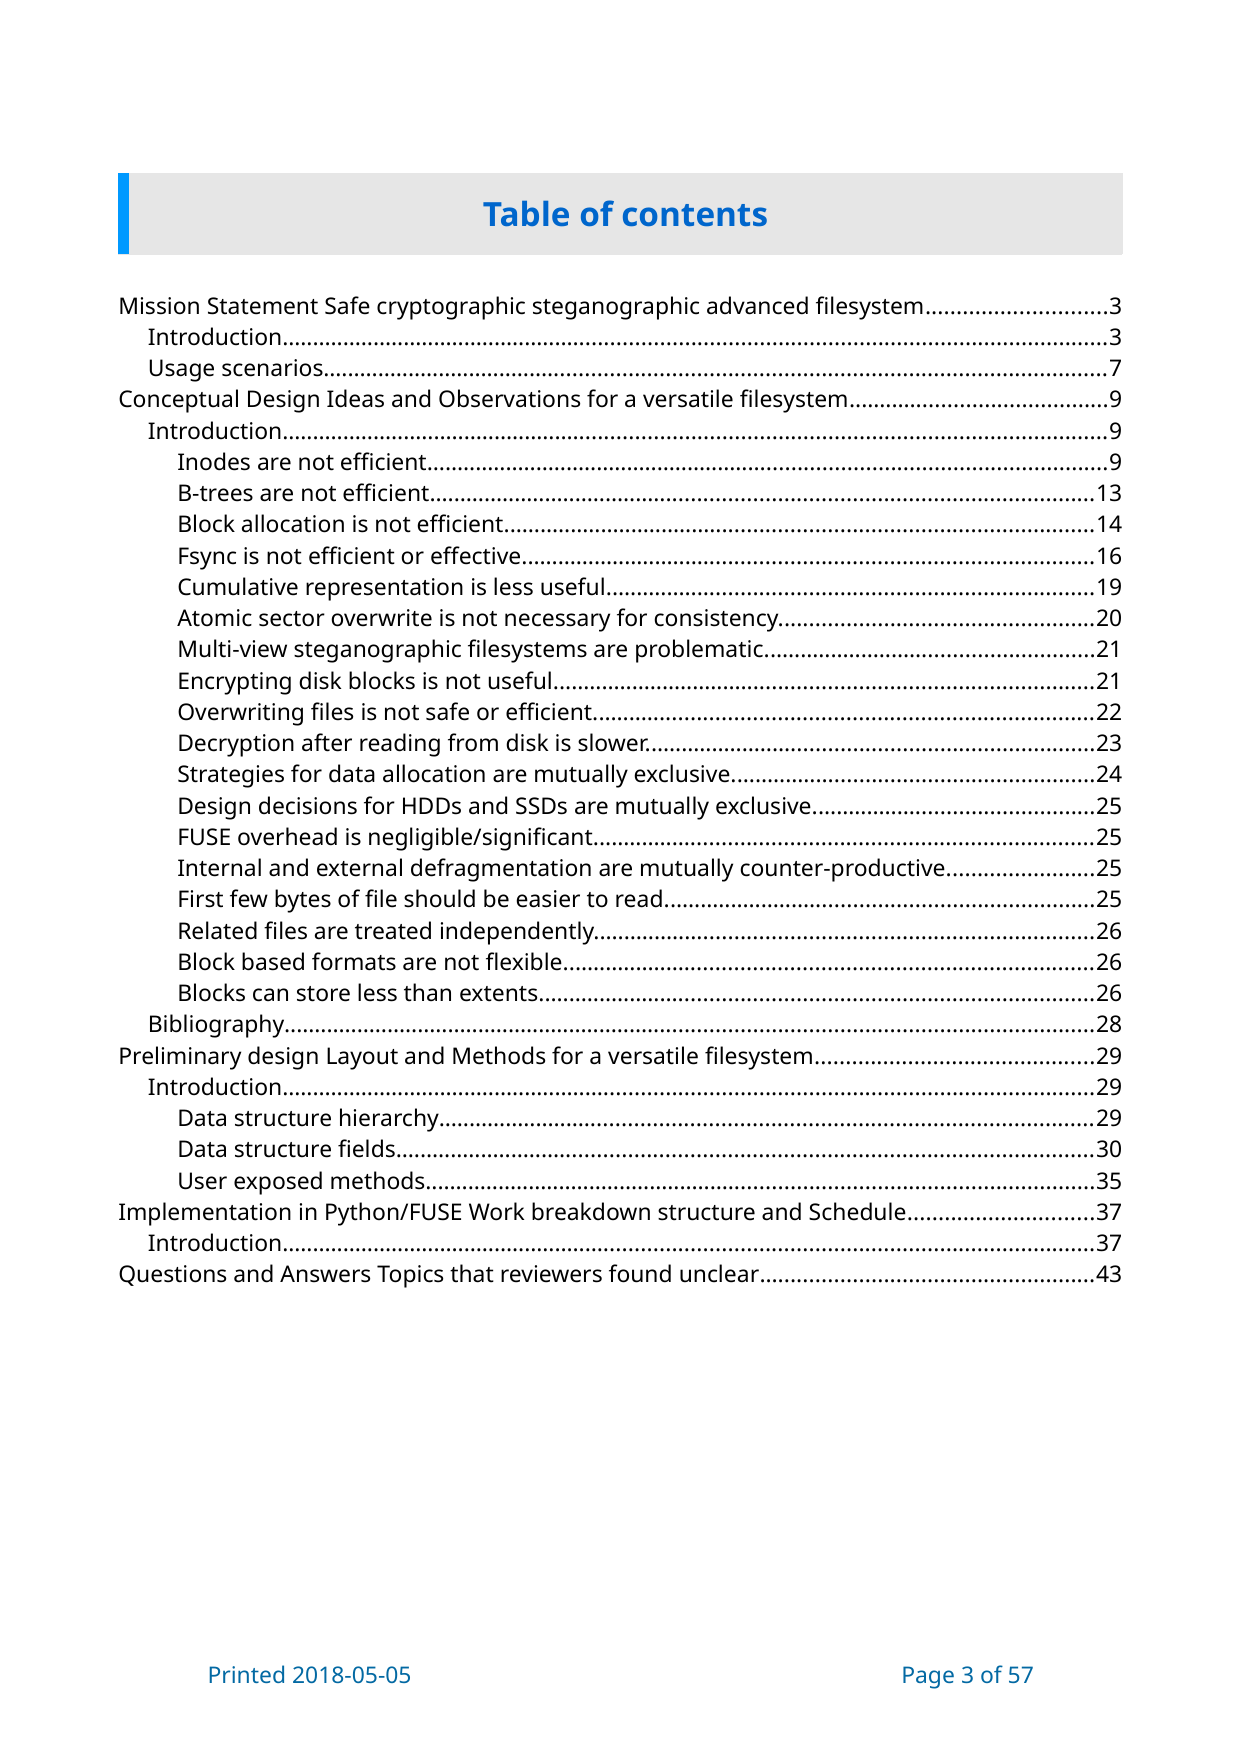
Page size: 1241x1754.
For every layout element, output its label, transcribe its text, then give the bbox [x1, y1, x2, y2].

text Decryption after reading from disk is slower. 23 [177, 727, 1122, 758]
text Design decisions for HDDs and SSDs are mutually exclusive. 25 [177, 789, 1122, 821]
text Related files are treated independently. 26 [177, 914, 1122, 946]
text Introduction 29 [148, 1071, 1122, 1102]
text Overwriting files is not safe or efficient. 22 [177, 696, 1122, 727]
text Data structure hierarchy 29 [177, 1102, 1122, 1133]
text Fsync is not efficient or effective. 16 [177, 539, 1122, 571]
text Cumulative representation is less useful. 19 [177, 571, 1122, 602]
text Internal and external defragmentation are mutually counter-productive. 25 [177, 852, 1122, 883]
text Introduction 9 [148, 414, 1122, 446]
text FUSE overhead is negligible/significant. 25 [177, 821, 1122, 852]
text Introduction 3 [148, 321, 1122, 352]
text User exposed methods 35 [177, 1164, 1122, 1196]
text Strategies for data allocation are mutually exclusive. 24 [177, 758, 1122, 789]
text Inodes are not efficient. 9 [177, 446, 1122, 477]
text First few bytes of file should be easier to read. 25 [177, 883, 1122, 914]
text Introduction 37 [148, 1227, 1122, 1258]
text Data structure fields 30 [177, 1133, 1122, 1164]
text Mission Statement Safe cryptographic steganographic advanced filesystem 3 [118, 289, 1122, 321]
text B-trees are not efficient. 13 [177, 477, 1122, 508]
text Usage scenarios 7 [148, 352, 1122, 383]
text Bibliography 28 [148, 1008, 1122, 1039]
text Multi-view steganographic filesystems are problematic. 21 [177, 633, 1122, 664]
text Questions and Answers Topics that reviewers found unclear 43 [118, 1258, 1122, 1289]
text Preliminary design Layout and Methods for a versatile filesystem 29 [118, 1039, 1122, 1071]
text Block based formats are not flexible. 26 [177, 946, 1122, 977]
subtitle Table of contents [129, 174, 1122, 254]
text Block allocation is not efficient. 14 [177, 508, 1122, 539]
text Atomic sector overwrite is not necessary for consistency. 20 [177, 602, 1122, 633]
text Blocks can store less than extents. 26 [177, 977, 1122, 1008]
text Encrypting disk blocks is not useful. 21 [177, 664, 1122, 696]
text Conceptual Design Ideas and Observations for a versatile filesystem 9 [118, 383, 1122, 414]
text Implementation in Python/FUSE Work breakdown structure and Schedule 37 [118, 1196, 1122, 1227]
